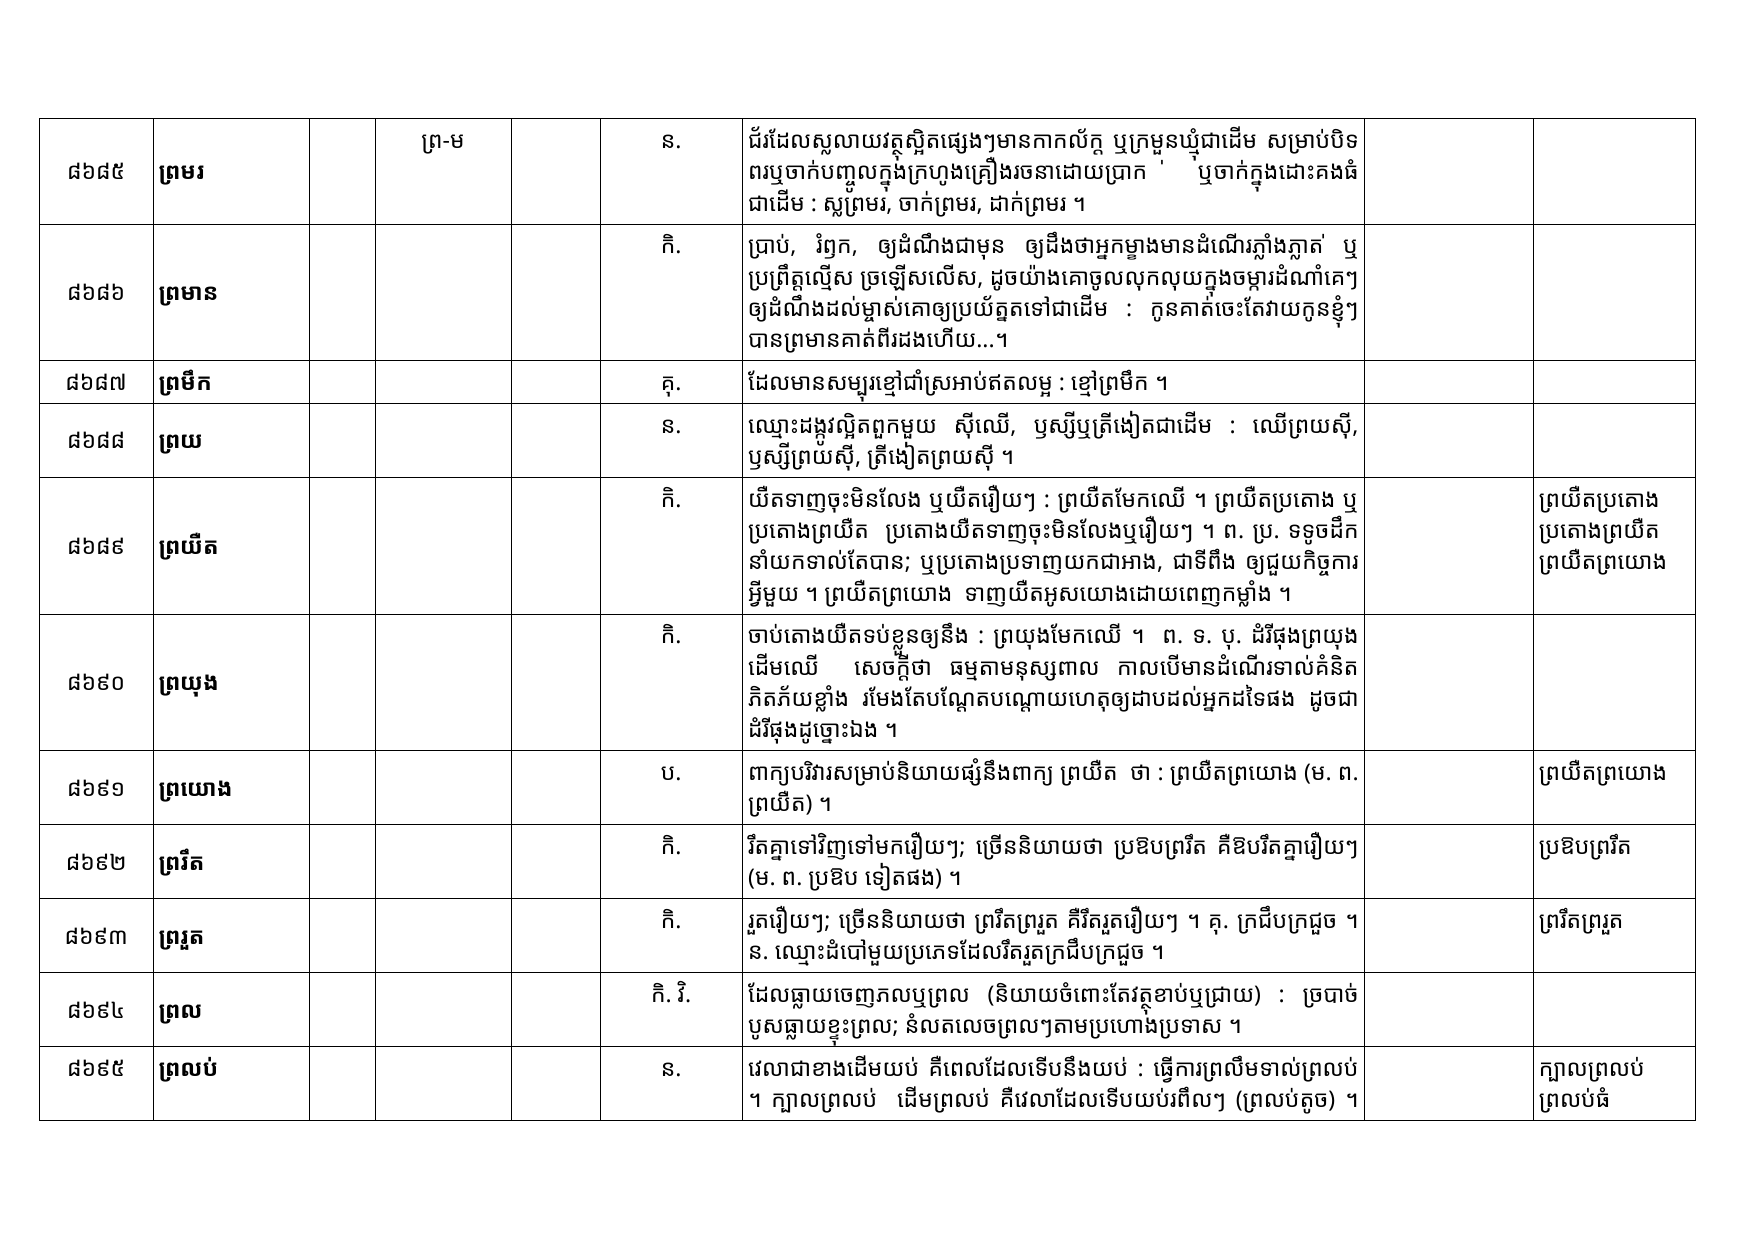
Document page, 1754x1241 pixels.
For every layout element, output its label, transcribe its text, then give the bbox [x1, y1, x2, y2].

table_cell [1534, 225, 1695, 360]
table_cell ដែល​មាន​សម្បុរ​ខ្មៅ​ជាំ​ស្រអាប់​ឥត​លម្អ : ខ្មៅ​ព្រមឹក ។ [743, 361, 1364, 403]
table_cell រឹត​គ្នា​ទៅ​វិញ​ទៅ​មក​រឿយ​ៗ; ច្រើន​និយាយ​ថា ប្រឱប​ព្ររឹត គឺ​ឱប​រឹត​គ្នា​រឿយ​ៗ (ម. ព. ប្រឱប ទៀត​ផង) ។ [743, 825, 1364, 898]
table_cell [512, 615, 600, 750]
table_cell ន. [601, 119, 742, 223]
table_cell [512, 1047, 600, 1120]
table_cell ៨៦៩៥ [40, 1047, 153, 1120]
table_cell [512, 825, 600, 898]
table_cell ព្រយោង [154, 751, 309, 824]
table_cell ប្រាប់, រំឭក, ឲ្យ​ដំណឹង​ជា​មុន ឲ្យ​ដឹង​ថា​អ្នក​ម្ខាង​មាន​ដំណើរ​ភ្លាំង​ភ្លាត់ ឬ​ប្រព្រឹត្ត​ល្មើស ច្រឡើស​លើស, ដូច​យ៉ាង​គោ​ចូល​លុក​លុយ​ក្នុង​ចម្ការ​ដំណាំ​គេ​ៗ​ឲ្យ​ដំណឹង​ដល់​ម្ចាស់​គោ​ឲ្យ​ប្រយ័ត្ន​ត​ទៅ​ជាដើម : កូន​គាត់​ចេះ​តែ​វាយ​កូន​ខ្ញុំ​ៗ​បាន​ព្រមាន​គាត់​ពីរ​ដង​ហើយ...។ [743, 225, 1364, 360]
table_cell ពាក្យ​បរិវារ​សម្រាប់​និយាយ​ផ្សំ​នឹង​ពាក្យ ព្រយឺត ថា : ព្រយឺត​ព្រយោង (ម. ព. ព្រយឺត) ។ [743, 751, 1364, 824]
table_cell ឈ្មោះ​ដង្កូវ​ល្អិត​ពួក​មួយ ស៊ី​ឈើ, ឫស្សី​ឬ​ត្រី​ងៀត​ជាដើម : ឈើ​ព្រយ​ស៊ី, ឫស្សី​ព្រយ​ស៊ី, ត្រី​ងៀត​ព្រយ​ស៊ី ។ [743, 404, 1364, 477]
table_cell [1365, 825, 1533, 898]
table_cell [1365, 899, 1533, 972]
table_cell ព្រលប់ [154, 1047, 309, 1120]
table_cell ៨៦៩០ [40, 615, 153, 750]
table_cell [376, 973, 511, 1046]
table_cell ៨៦៩១ [40, 751, 153, 824]
table_cell កិ. វិ. [601, 973, 742, 1046]
table_cell [310, 1047, 375, 1120]
table_cell [1534, 119, 1695, 223]
table_cell [376, 1047, 511, 1120]
table_cell [1534, 361, 1695, 403]
table_cell ព្ររឹត​ព្ររួត [1534, 899, 1695, 972]
table_cell ព្រយឺត​ព្រយោង [1534, 751, 1695, 824]
table_cell [310, 751, 375, 824]
table_cell ៨៦៨៦ [40, 225, 153, 360]
table_cell [1365, 615, 1533, 750]
table_cell ៨៦៩៤ [40, 973, 153, 1046]
table_cell ៨៦៨៨ [40, 404, 153, 477]
table_cell ព្រល [154, 973, 309, 1046]
table_cell វេលា​ជា​ខាង​ដើម​យប់ គឺ​ពេល​ដែល​ទើប​នឹង​យប់ : ធ្វើ​ការ​ព្រលឹម​ទាល់​ព្រលប់ ។ ក្បាល​ព្រលប់ ដើម​ព្រលប់ គឺ​វេលា​ដែល​ទើប​យប់​រពឹល​ៗ (ព្រលប់​តូច) ។ [743, 1047, 1364, 1120]
table_cell ៨៦៩២ [40, 825, 153, 898]
table_cell [376, 825, 511, 898]
table_cell [310, 825, 375, 898]
table_cell [1365, 973, 1533, 1046]
table_cell កិ. [601, 225, 742, 360]
table_cell ប្រឱប​ព្ររឹត [1534, 825, 1695, 898]
table_cell [376, 751, 511, 824]
table_cell [512, 751, 600, 824]
table_cell [310, 615, 375, 750]
table_cell ៨៦៨៥ [40, 119, 153, 223]
table_cell [376, 225, 511, 360]
table_cell [310, 899, 375, 972]
table_cell [310, 361, 375, 403]
table_cell ៨៦៩៣ [40, 899, 153, 972]
table_cell [512, 404, 600, 477]
table_cell [310, 225, 375, 360]
table_cell កិ. [601, 615, 742, 750]
table_cell ព្រយ [154, 404, 309, 477]
table_cell ន. [601, 404, 742, 477]
table_cell [1365, 225, 1533, 360]
table_cell ព្រ-ម [376, 119, 511, 223]
table_cell [310, 119, 375, 223]
table_cell [310, 478, 375, 613]
table_cell ព្រយឺត​ប្រតោង ប្រតោង​ព្រយឺត ព្រយឺត​ព្រយោង [1534, 478, 1695, 613]
table_cell ព្រយឺត [154, 478, 309, 613]
table_cell [1365, 478, 1533, 613]
table_cell [376, 615, 511, 750]
table_cell [1365, 404, 1533, 477]
table_cell រួត​រឿយ​ៗ; ច្រើន​និយាយ​ថា ព្ររឹត​ព្ររួត គឺ​រឹត​រួត​រឿយ​ៗ ។ គុ. ក្រជឹប​ក្រជួច ។ ន. ឈ្មោះ​ដំបៅ​មួយ​ប្រភេទ​ដែល​រឹត​រួត​ក្រជឹប​ក្រជួច ។ [743, 899, 1364, 972]
table_cell [1534, 973, 1695, 1046]
table_cell [376, 404, 511, 477]
table_cell [512, 361, 600, 403]
table_cell កិ. [601, 899, 742, 972]
table_cell [1534, 615, 1695, 750]
table_cell ក្បាល​ព្រលប់ ព្រលប់​ធំ [1534, 1047, 1695, 1120]
table_cell គុ. [601, 361, 742, 403]
table_cell ដែល​ធ្លាយ​ចេញ​ភល​ឬ​ព្រល (និយាយ​ចំពោះ​តែ​វត្ថុ​ខាប់​ឬ​ជ្រាយ) : ច្របាច់​បូស​ធ្លាយ​ខ្ទុះ​ព្រល; នំ​លត​លេច​ព្រល​ៗ​តាម​ប្រហោង​ប្រទាស ។ [743, 973, 1364, 1046]
table_cell ព្រមរ [154, 119, 309, 223]
table_cell [1534, 404, 1695, 477]
table_cell [310, 404, 375, 477]
table_cell [376, 361, 511, 403]
table_cell [1365, 1047, 1533, 1120]
table_cell [1365, 751, 1533, 824]
table_cell ប. [601, 751, 742, 824]
table_cell [512, 973, 600, 1046]
table_cell [1365, 119, 1533, 223]
table_cell [376, 478, 511, 613]
table_cell [512, 119, 600, 223]
table_cell ព្ររួត [154, 899, 309, 972]
table_cell ៨៦៨៩ [40, 478, 153, 613]
table_cell កិ. [601, 825, 742, 898]
table_cell [1365, 361, 1533, 403]
table_cell យឺត​ទាញ​ចុះ​មិន​លែង ឬ​យឺត​រឿយ​ៗ : ព្រយឺត​មែក​ឈើ ។ ព្រយឺត​ប្រតោង ឬ ប្រតោង​ព្រយឺត ប្រតោង​យឺត​ទាញ​ចុះ​មិន​លែង​ឬ​រឿយ​ៗ ។ ព. ប្រ. ទទូច​ដឹក​នាំ​យក​ទាល់​តែ​បាន; ឬ​ប្រតោង​ប្រទាញ​យក​ជា​អាង, ជា​ទី​ពឹង ឲ្យ​ជួយ​កិច្ចការ​អ្វី​មួយ ។ ព្រយឺត​ព្រយោង ទាញ​យឺត​អូស​យោង​ដោយ​ពេញ​កម្លាំង ។ [743, 478, 1364, 613]
table_cell [310, 973, 375, 1046]
table_cell [376, 899, 511, 972]
table_cell ៨៦៨៧ [40, 361, 153, 403]
table_cell [512, 899, 600, 972]
table_cell ព្រយុង [154, 615, 309, 750]
table_cell ន. [601, 1047, 742, 1120]
table_cell [512, 225, 600, 360]
table_cell ព្រមឹក [154, 361, 309, 403]
table_cell កិ. [601, 478, 742, 613]
table_cell ព្រមាន [154, 225, 309, 360]
table_cell [512, 478, 600, 613]
table_cell ជ័រ​ដែល​ស្ល​លាយ​វត្ថុ​ស្អិត​ផ្សេង​ៗ​មាន​កាក​ល័ក្ត ឬ​ក្រមួន​ឃ្មុំ​ជាដើម សម្រាប់​បិទ​ពរ​ឬ​ចាក់​បញ្ចូល​ក្នុង​ក្រហូង​គ្រឿង​រចនា​ដោយ​ប្រាក់ ឬ​ចាក់​ក្នុង​ដោះ​គង​ធំ​ជាដើម : ស្ល​ព្រមរ, ចាក់​ព្រមរ, ដាក់​ព្រមរ ។ [743, 119, 1364, 223]
table_cell ចាប់​តោង​យឺត​ទប់​ខ្លួន​ឲ្យ​នឹង : ព្រយុង​មែក​ឈើ ។ ព. ទ. បុ. ដំរី​ផុង​ព្រយុង​ដើម​ឈើ សេចក្ដី​ថា ធម្មតា​មនុស្ស​ពាល កាល​បើ​មាន​ដំណើរ​ទាល់​គំនិត​ភិតភ័យ​ខ្លាំង រមែង​តែ​បណ្ដែត​បណ្ដោយ​ហេតុ​ឲ្យ​ដាប​ដល់​អ្នក​ដទៃ​ផង ដូច​ជា​ដំរី​ផុង​ដូច្នោះ​ឯង ។ [743, 615, 1364, 750]
table_cell ព្ររឹត [154, 825, 309, 898]
